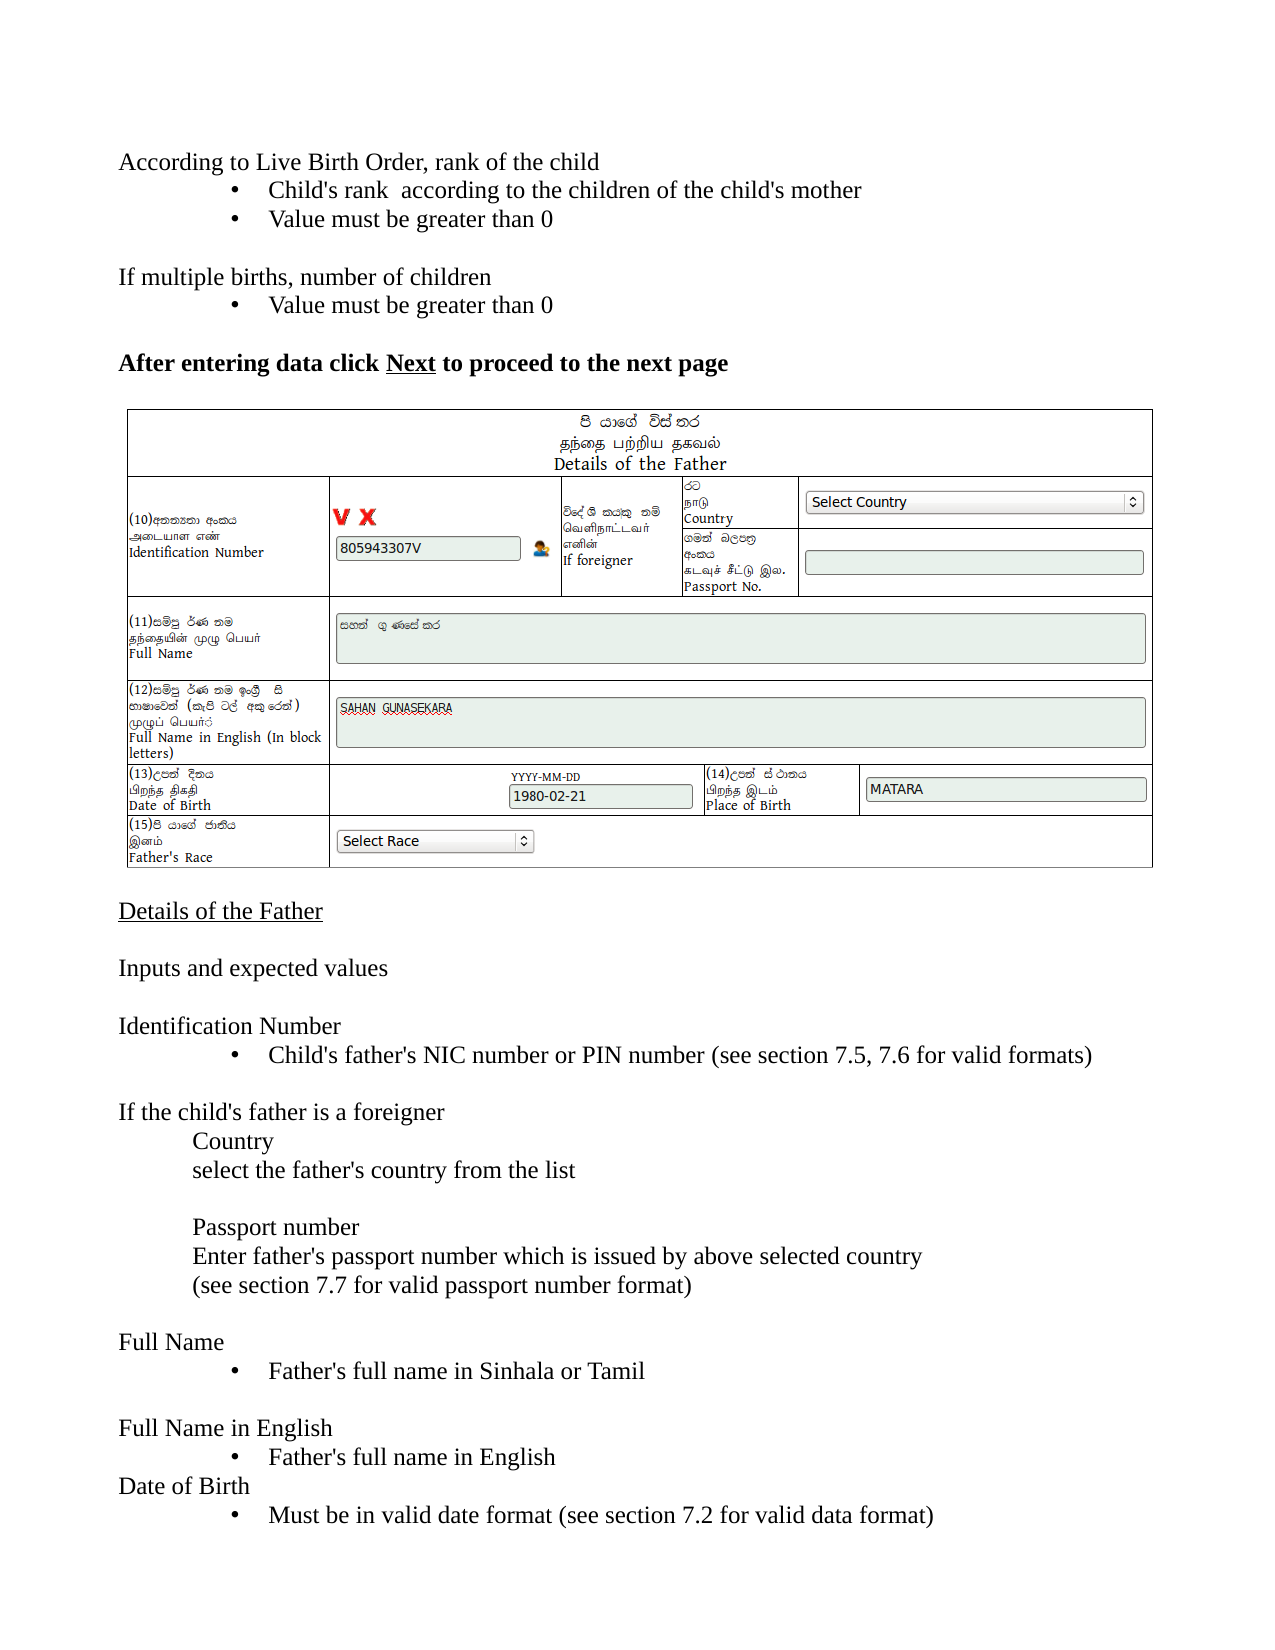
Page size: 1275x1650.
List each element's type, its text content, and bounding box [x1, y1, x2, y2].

text After entering data click Next to proceed to the next page [118, 348, 1157, 377]
list Must be in valid date format (see section 7.2 for valid data format) [231, 1500, 1157, 1528]
list Father's full name in English [231, 1442, 1157, 1471]
text Inputs and expected values [118, 953, 1157, 982]
list Child's father's NIC number or PIN number (see section 7.5, 7.6 for valid formats) [231, 1040, 1157, 1068]
text (see section 7.7 for valid passport number format) [118, 1270, 1157, 1298]
list Child's rank according to the children of the child's mother [231, 176, 1157, 204]
text Date of Birth [118, 1471, 1157, 1500]
picture [118, 405, 1157, 868]
list Value must be greater than 0 [231, 204, 1157, 233]
text Passport number [118, 1212, 1157, 1241]
text According to Live Birth Order, rank of the child [118, 147, 1157, 176]
text Enter father's passport number which is issued by above selected country [118, 1241, 1157, 1270]
text Full Name [118, 1327, 1157, 1356]
text Details of the Father [118, 896, 1157, 925]
text Country [118, 1126, 1157, 1155]
text If the child's father is a foreigner [118, 1097, 1157, 1126]
list Father's full name in Sinhala or Tamil [231, 1356, 1157, 1385]
text Full Name in English [118, 1413, 1157, 1442]
text If multiple births, number of children [118, 262, 1157, 291]
text Identification Number [118, 1011, 1157, 1040]
list Value must be greater than 0 [231, 291, 1157, 319]
text select the father's country from the list [118, 1155, 1157, 1183]
